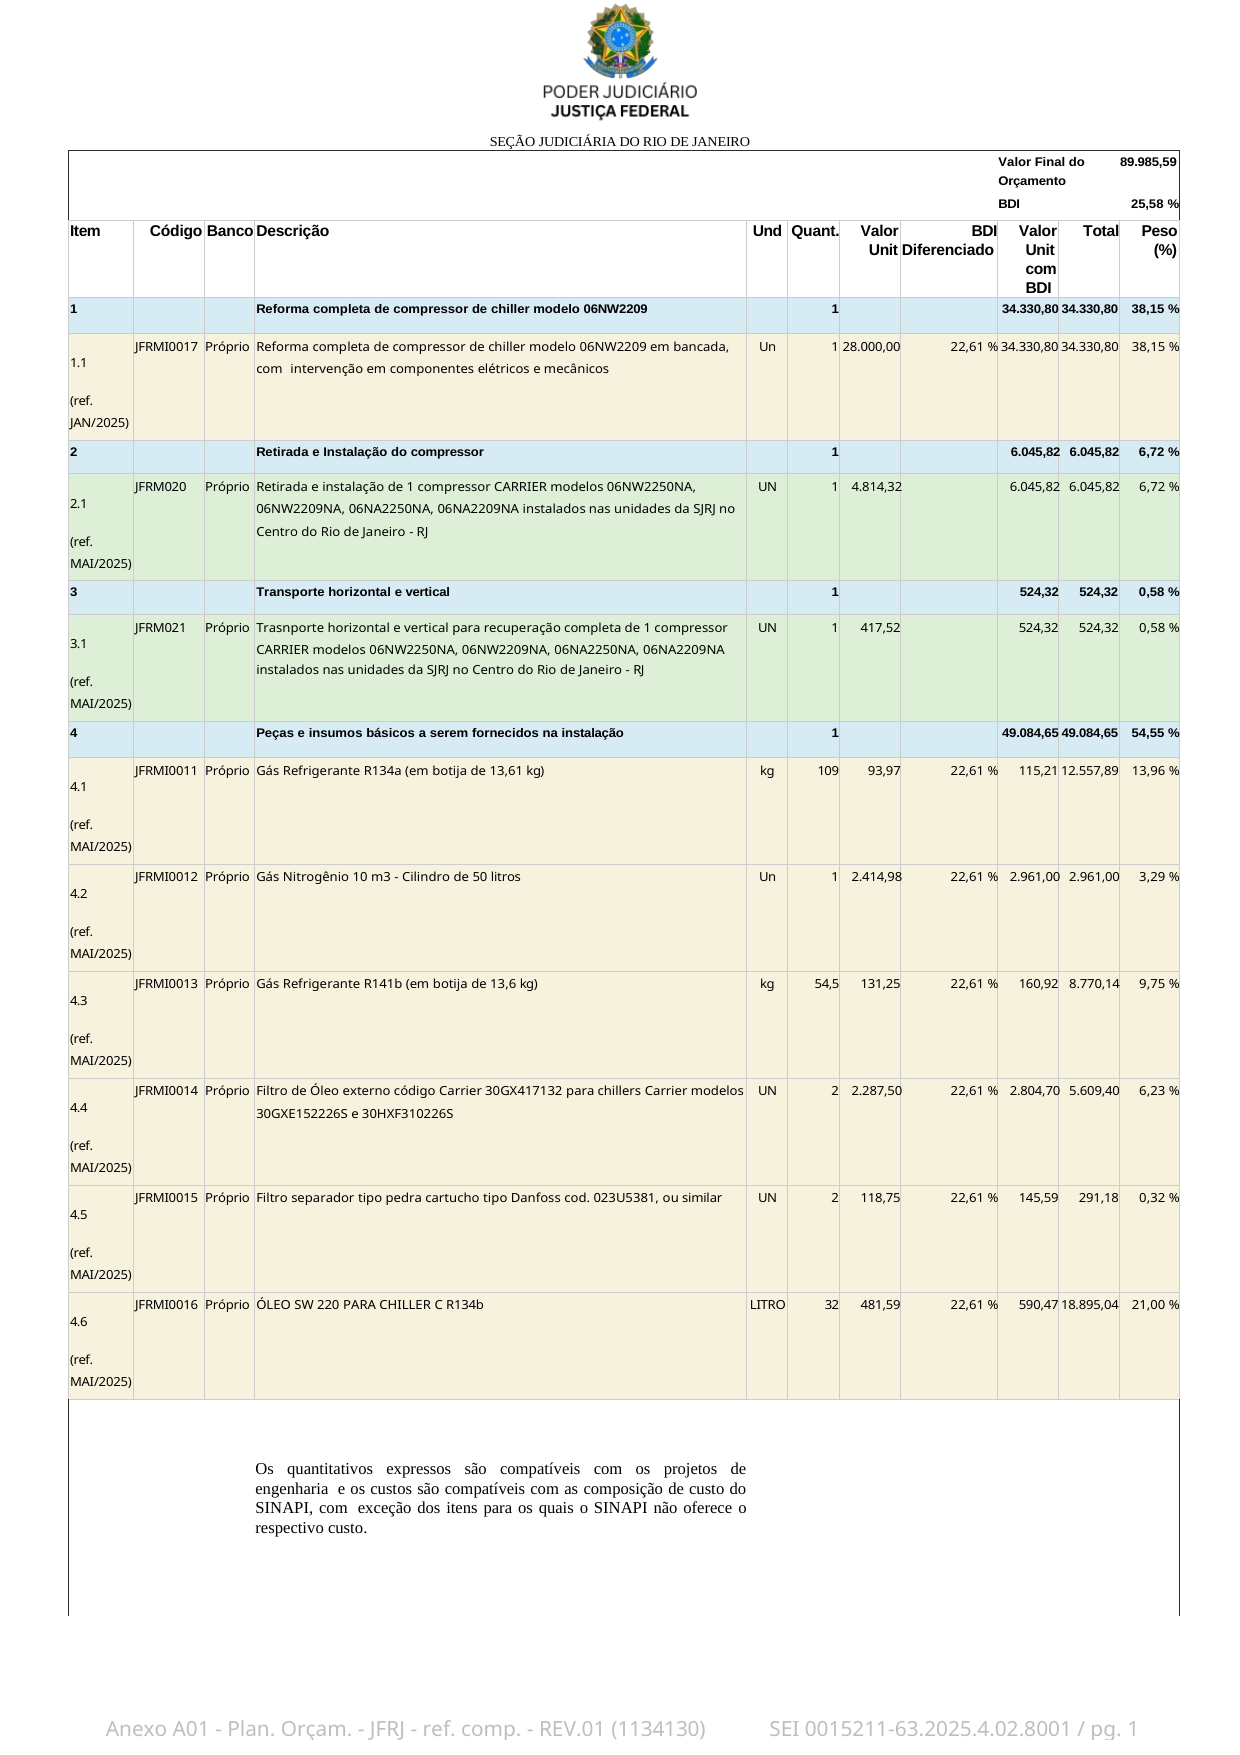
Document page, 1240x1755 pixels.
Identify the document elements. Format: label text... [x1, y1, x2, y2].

table_cell 1 [788, 581, 839, 614]
table_cell Item [69, 221, 133, 297]
table_cell Gás Refrigerante R141b (em botija de 13,6 kg) [255, 972, 746, 1078]
table_cell 22,61 % [901, 865, 997, 971]
table_cell 54,5 [788, 972, 839, 1078]
table_cell 2.287,50 [840, 1079, 900, 1185]
table_cell 22,61 % [901, 1186, 997, 1292]
table_cell Próprio [205, 1079, 254, 1185]
table_cell [840, 441, 900, 473]
table_cell Os quantitativos expressos são compatíveis com os projetos de engenharia e os custos são compatíveis com as composição de custo do SINAPI, com exceção dos itens para os quais o SINAPI não oferece o respectivo custo. [69, 1400, 1179, 1616]
table_cell Próprio [205, 474, 254, 580]
table_cell 54,55 % [1120, 722, 1179, 757]
table_cell 34.330,80 [998, 298, 1058, 333]
table_cell 3.1 (ref. MAI/2025) [69, 615, 133, 721]
table_cell Filtro separador tipo pedra cartucho tipo Danfoss cod. 023U5381, ou similar [255, 1186, 746, 1292]
table_cell 417,52 [840, 615, 900, 721]
table_cell 34.330,80 [1059, 334, 1119, 440]
table_cell 28.000,00 [840, 334, 900, 440]
table_cell 524,32 [998, 581, 1058, 614]
table_cell Un [747, 334, 787, 440]
table_cell 6,72 % [1120, 474, 1179, 580]
table_cell 109 [788, 758, 839, 864]
table_cell 524,32 [1059, 615, 1119, 721]
table_cell ÓLEO SW 220 PARA CHILLER C R134b [255, 1293, 746, 1399]
table_header Valor Final do 89.985,59 Orçamento BDI 25,58 % [69, 151, 1179, 220]
table_cell 4.3 (ref. MAI/2025) [69, 972, 133, 1078]
table_cell kg [747, 758, 787, 864]
table_cell Próprio [205, 865, 254, 971]
table_cell 22,61 % [901, 1079, 997, 1185]
table_cell Retirada e instalação de 1 compressor CARRIER modelos 06NW2250NA, 06NW2209NA, 06NA2250NA, 06NA2209NA instalados nas unidades da SJRJ no Centro do Rio de Janeiro - RJ [255, 474, 746, 580]
table_cell [747, 581, 787, 614]
table_cell Retirada e Instalação do compressor [255, 441, 746, 473]
table_cell [747, 722, 787, 757]
table_cell [134, 441, 204, 473]
table_cell UN [747, 1186, 787, 1292]
table_cell 18.895,04 [1059, 1293, 1119, 1399]
table_cell 2.804,70 [998, 1079, 1058, 1185]
table_cell 2.414,98 [840, 865, 900, 971]
table_cell 524,32 [998, 615, 1058, 721]
table_cell 2.961,00 [998, 865, 1058, 971]
table_cell Reforma completa de compressor de chiller modelo 06NW2209 [255, 298, 746, 333]
table_cell 590,47 [998, 1293, 1058, 1399]
table_cell 22,61 % [901, 1293, 997, 1399]
table_cell [901, 441, 997, 473]
table_cell 13,96 % [1120, 758, 1179, 864]
table_cell 1.1 (ref. JAN/2025) [69, 334, 133, 440]
table_cell 6.045,82 [998, 441, 1058, 473]
table_cell 0,32 % [1120, 1186, 1179, 1292]
table_cell JFRMI0017 [134, 334, 204, 440]
table_cell Reforma completa de compressor de chiller modelo 06NW2209 em bancada, com intervenção em componentes elétricos e mecânicos [255, 334, 746, 440]
table_cell 481,59 [840, 1293, 900, 1399]
table_cell 524,32 [1059, 581, 1119, 614]
table_cell Transporte horizontal e vertical [255, 581, 746, 614]
table_cell 22,61 % [901, 972, 997, 1078]
table_cell 4.2 (ref. MAI/2025) [69, 865, 133, 971]
table_cell Trasnporte horizontal e vertical para recuperação completa de 1 compressor CARRIER modelos 06NW2250NA, 06NW2209NA, 06NA2250NA, 06NA2209NA instalados nas unidades da SJRJ no Centro do Rio de Janeiro - RJ [255, 615, 746, 721]
table_cell 4.4 (ref. MAI/2025) [69, 1079, 133, 1185]
table_cell 115,21 [998, 758, 1058, 864]
table_cell 1 [788, 441, 839, 473]
table_cell [134, 298, 204, 333]
table_cell [747, 298, 787, 333]
table_cell 9,75 % [1120, 972, 1179, 1078]
table_cell [840, 722, 900, 757]
table_cell 34.330,80 [1059, 298, 1119, 333]
table_cell 22,61 % [901, 758, 997, 864]
table_cell 0,58 % [1120, 615, 1179, 721]
table_cell 21,00 % [1120, 1293, 1179, 1399]
table_cell 1 [788, 722, 839, 757]
table_cell 22,61 % [901, 334, 997, 440]
table_cell [840, 581, 900, 614]
table_cell 6,23 % [1120, 1079, 1179, 1185]
table_cell 8.770,14 [1059, 972, 1119, 1078]
table_cell 49.084,65 [998, 722, 1058, 757]
table_cell [901, 615, 997, 721]
table_cell 38,15 % [1120, 298, 1179, 333]
table_cell 4.6 (ref. MAI/2025) [69, 1293, 133, 1399]
table_cell Gás Nitrogênio 10 m3 - Cilindro de 50 litros [255, 865, 746, 971]
table_cell [901, 722, 997, 757]
table_cell Un [747, 865, 787, 971]
table_cell 1 [788, 334, 839, 440]
table_cell [134, 722, 204, 757]
table_cell LITRO [747, 1293, 787, 1399]
table_cell Próprio [205, 1293, 254, 1399]
table_cell 160,92 [998, 972, 1058, 1078]
table_cell JFRMI0016 [134, 1293, 204, 1399]
table_cell [205, 298, 254, 333]
table_cell 1 [788, 298, 839, 333]
table_cell 3 [69, 581, 133, 614]
table_cell 0,58 % [1120, 581, 1179, 614]
table_cell 2 [788, 1186, 839, 1292]
table_cell JFRMI0015 [134, 1186, 204, 1292]
table_cell Próprio [205, 334, 254, 440]
table_cell 118,75 [840, 1186, 900, 1292]
table_cell 1 [788, 474, 839, 580]
table_cell Próprio [205, 758, 254, 864]
table_cell 93,97 [840, 758, 900, 864]
table_cell [901, 581, 997, 614]
table_cell Quant. [788, 221, 839, 297]
table_cell JFRMI0014 [134, 1079, 204, 1185]
table_cell 4 [69, 722, 133, 757]
table_cell 6.045,82 [998, 474, 1058, 580]
table_cell 34.330,80 [998, 334, 1058, 440]
table_cell 1 [69, 298, 133, 333]
table_cell kg [747, 972, 787, 1078]
table_cell Valor Unit com BDI [998, 221, 1058, 297]
table_cell 12.557,89 [1059, 758, 1119, 864]
table_cell 2 [788, 1079, 839, 1185]
table_cell Código [134, 221, 204, 297]
table_cell 49.084,65 [1059, 722, 1119, 757]
table_cell 145,59 [998, 1186, 1058, 1292]
table_cell 291,18 [1059, 1186, 1119, 1292]
table_cell Próprio [205, 1186, 254, 1292]
table_cell 4.5 (ref. MAI/2025) [69, 1186, 133, 1292]
table_cell Próprio [205, 615, 254, 721]
table_cell [205, 722, 254, 757]
table_cell 1 [788, 865, 839, 971]
text SEÇÃO JUDICIÁRIA DO RIO DE JANEIRO [59, 134, 1181, 150]
table_cell [840, 298, 900, 333]
table_cell UN [747, 1079, 787, 1185]
table_cell Filtro de Óleo externo código Carrier 30GX417132 para chillers Carrier modelos 30GXE152226S e 30HXF310226S [255, 1079, 746, 1185]
table_cell UN [747, 615, 787, 721]
table_cell Gás Refrigerante R134a (em botija de 13,61 kg) [255, 758, 746, 864]
table_cell 2.961,00 [1059, 865, 1119, 971]
table_cell [747, 441, 787, 473]
table_cell [205, 441, 254, 473]
table_cell [901, 474, 997, 580]
table_cell 3,29 % [1120, 865, 1179, 971]
table_cell JFRM020 [134, 474, 204, 580]
table_cell [205, 581, 254, 614]
table_cell JFRMI0011 [134, 758, 204, 864]
table_cell 6,72 % [1120, 441, 1179, 473]
table_cell JFRMI0013 [134, 972, 204, 1078]
table_cell Banco [205, 221, 254, 297]
table_cell 4.814,32 [840, 474, 900, 580]
table_cell 2.1 (ref. MAI/2025) [69, 474, 133, 580]
table_cell UN [747, 474, 787, 580]
table_cell JFRMI0012 [134, 865, 204, 971]
table_cell [901, 298, 997, 333]
table_cell Descrição [255, 221, 746, 297]
table_cell 4.1 (ref. MAI/2025) [69, 758, 133, 864]
table_cell BDI Diferenciado [901, 221, 997, 297]
table_cell Peso (%) [1120, 221, 1179, 297]
table_cell [134, 581, 204, 614]
table_cell Und [747, 221, 787, 297]
table_cell Total [1059, 221, 1119, 297]
table_cell Peças e insumos básicos a serem fornecidos na instalação [255, 722, 746, 757]
table_cell Próprio [205, 972, 254, 1078]
table_cell 32 [788, 1293, 839, 1399]
table_cell 38,15 % [1120, 334, 1179, 440]
table_cell 131,25 [840, 972, 900, 1078]
table_cell 6.045,82 [1059, 474, 1119, 580]
table_cell 1 [788, 615, 839, 721]
table_cell 5.609,40 [1059, 1079, 1119, 1185]
table_cell Valor Unit [840, 221, 900, 297]
table_cell 6.045,82 [1059, 441, 1119, 473]
table_cell 2 [69, 441, 133, 473]
table_cell JFRM021 [134, 615, 204, 721]
